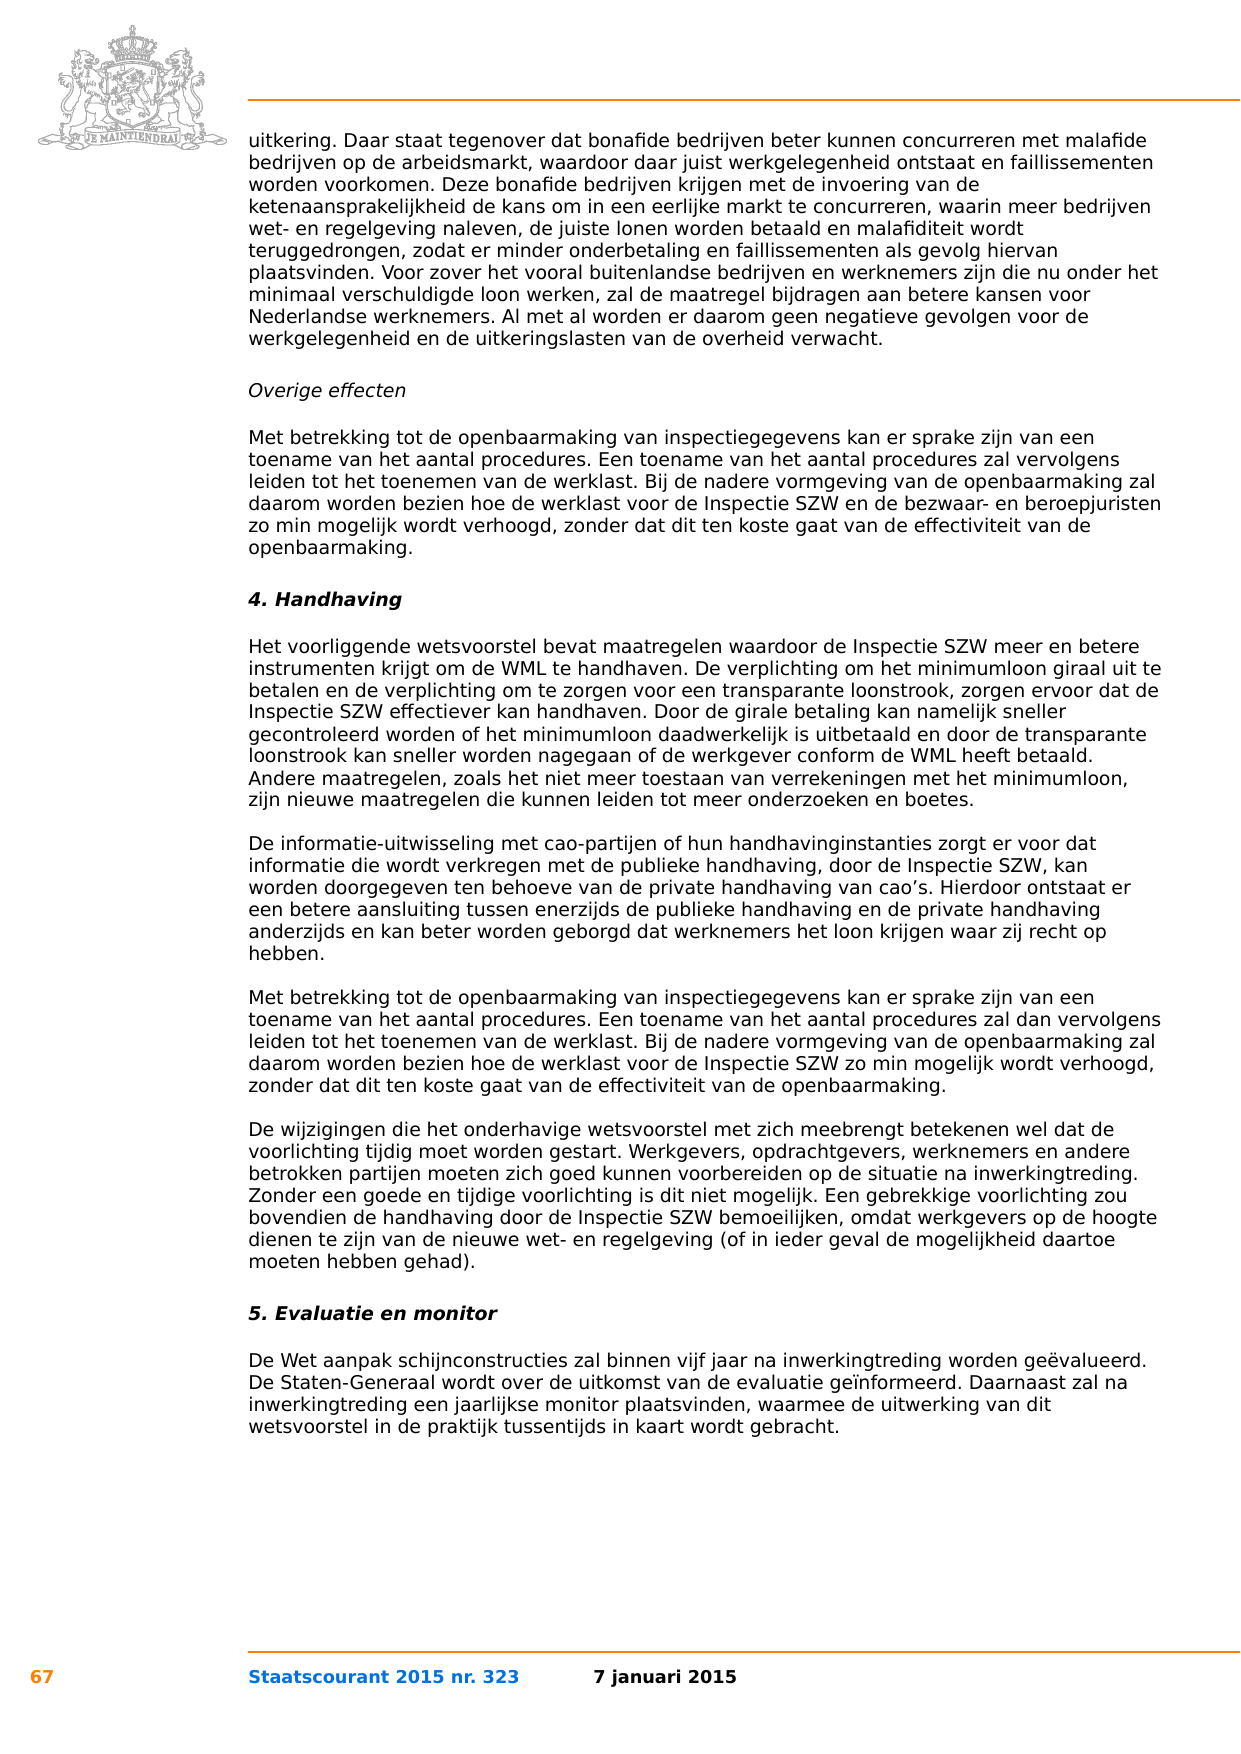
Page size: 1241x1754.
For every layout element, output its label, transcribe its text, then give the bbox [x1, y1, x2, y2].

subtitle 4. Handhaving [248, 588, 1163, 611]
subtitle Overige effecten [248, 380, 1163, 402]
text De Wet aanpak schijnconstructies zal binnen vijf jaar na inwerkingtreding worden geëvalueerd. De Staten-Generaal wordt over de uitkomst van de evaluatie geïnformeerd. Daarnaast zal na inwerkingtreding een jaarlijkse monitor plaatsvinden, waarmee de uitwerking van dit wetsvoorstel in de praktijk tussentijds in kaart wordt gebracht. [248, 1349, 1163, 1437]
text uitkering. Daar staat tegenover dat bonafide bedrijven beter kunnen concurreren met malafide bedrijven op de arbeidsmarkt, waardoor daar juist werkgelegenheid ontstaat en faillissementen worden voorkomen. Deze bonafide bedrijven krijgen met de invoering van de ketenaansprakelijkheid de kans om in een eerlijke markt te concurreren, waarin meer bedrijven wet- en regelgeving naleven, de juiste lonen worden betaald en malafiditeit wordt teruggedrongen, zodat er minder onderbetaling en faillissementen als gevolg hiervan plaatsvinden. Voor zover het vooral buitenlandse bedrijven en werknemers zijn die nu onder het minimaal verschuldigde loon werken, zal de maatregel bijdragen aan betere kansen voor Nederlandse werknemers. Al met al worden er daarom geen negatieve gevolgen voor de werkgelegenheid en de uitkeringslasten van de overheid verwacht. [248, 130, 1163, 350]
text De informatie-uitwisseling met cao-partijen of hun handhavinginstanties zorgt er voor dat informatie die wordt verkregen met de publieke handhaving, door de Inspectie SZW, kan worden doorgegeven ten behoeve van de private handhaving van cao’s. Hierdoor ontstaat er een betere aansluiting tussen enerzijds de publieke handhaving en de private handhaving anderzijds en kan beter worden geborgd dat werknemers het loon krijgen waar zij recht op hebben. [248, 833, 1163, 965]
text Het voorliggende wetsvoorstel bevat maatregelen waardoor de Inspectie SZW meer en betere instrumenten krijgt om de WML te handhaven. De verplichting om het minimumloon giraal uit te betalen en de verplichting om te zorgen voor een transparante loonstrook, zorgen ervoor dat de Inspectie SZW effectiever kan handhaven. Door de girale betaling kan namelijk sneller gecontroleerd worden of het minimumloon daadwerkelijk is uitbetaald en door de transparante loonstrook kan sneller worden nagegaan of de werkgever conform de WML heeft betaald. Andere maatregelen, zoals het niet meer toestaan van verrekeningen met het minimumloon, zijn nieuwe maatregelen die kunnen leiden tot meer onderzoeken en boetes. [248, 636, 1163, 811]
picture [38, 25, 227, 150]
subtitle 5. Evaluatie en monitor [248, 1303, 1163, 1324]
text Met betrekking tot de openbaarmaking van inspectiegegevens kan er sprake zijn van een toename van het aantal procedures. Een toename van het aantal procedures zal vervolgens leiden tot het toenemen van de werklast. Bij de nadere vormgeving van de openbaarmaking zal daarom worden bezien hoe de werklast voor de Inspectie SZW en de bezwaar- en beroepjuristen zo min mogelijk wordt verhoogd, zonder dat dit ten koste gaat van de effectiviteit van de openbaarmaking. [248, 427, 1163, 558]
text De wijzigingen die het onderhavige wetsvoorstel met zich meebrengt betekenen wel dat de voorlichting tijdig moet worden gestart. Werkgevers, opdrachtgevers, werknemers en andere betrokken partijen moeten zich goed kunnen voorbereiden op de situatie na inwerkingtreding. Zonder een goede en tijdige voorlichting is dit niet mogelijk. Een gebrekkige voorlichting zou bovendien de handhaving door de Inspectie SZW bemoeilijken, omdat werkgevers op de hoogte dienen te zijn van de nieuwe wet- en regelgeving (of in ieder geval de mogelijkheid daartoe moeten hebben gehad). [248, 1119, 1163, 1273]
text Met betrekking tot de openbaarmaking van inspectiegegevens kan er sprake zijn van een toename van het aantal procedures. Een toename van het aantal procedures zal dan vervolgens leiden tot het toenemen van de werklast. Bij de nadere vormgeving van de openbaarmaking zal daarom worden bezien hoe de werklast voor de Inspectie SZW zo min mogelijk wordt verhoogd, zonder dat dit ten koste gaat van de effectiviteit van de openbaarmaking. [248, 987, 1163, 1097]
